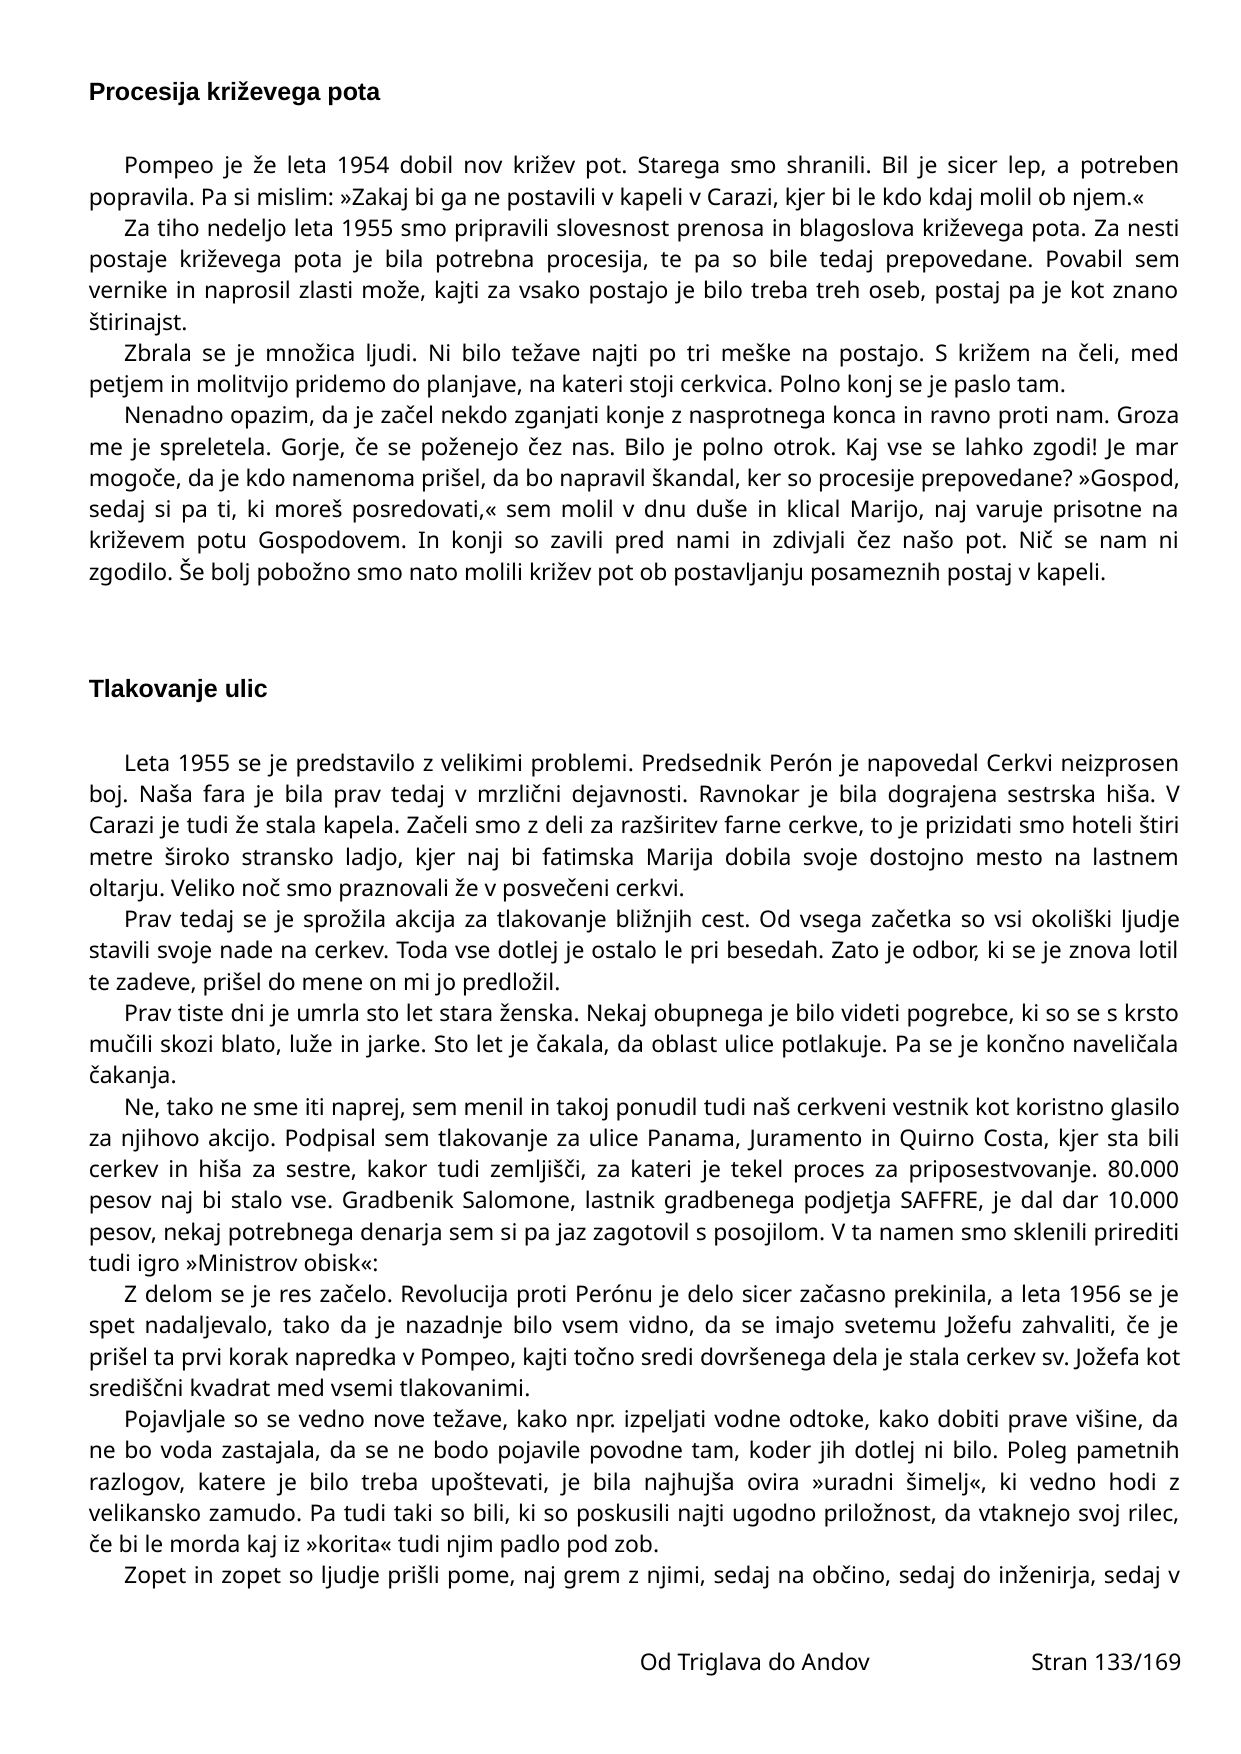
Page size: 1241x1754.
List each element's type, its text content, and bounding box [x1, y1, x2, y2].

text Nenadno opazim, da je začel nekdo zganjati konje z nasprotnega konca in ravno proti nam. Groza me je spreletela. Gorje, če se poženejo čez nas. Bilo je polno otrok. Kaj vse se lahko zgodi! Je mar mogoče, da je kdo namenoma prišel, da bo napravil škandal, ker so procesije prepovedane? »Gospod, sedaj si pa ti, ki moreš posredovati,« sem molil v dnu duše in klical Marijo, naj varuje prisotne na križevem potu Gospodovem. In konji so zavili pred nami in zdivjali čez našo pot. Nič se nam ni zgodilo. Še bolj pobožno smo nato molili križev pot ob postavljanju posameznih postaj v kapeli. [88, 399, 1181, 587]
text Zbrala se je množica ljudi. Ni bilo težave najti po tri meške na postajo. S križem na čeli, med petjem in molitvijo pridemo do planjave, na kateri stoji cerkvica. Polno konj se je paslo tam. [88, 337, 1181, 399]
subtitle Procesija križevega pota [88, 77, 1181, 106]
text Prav tiste dni je umrla sto let stara ženska. Nekaj obupnega je bilo videti pogrebce, ki so se s krsto mučili skozi blato, luže in jarke. Sto let je čakala, da oblast ulice potlakuje. Pa se je končno naveličala čakanja. [88, 997, 1181, 1091]
text Pojavljale so se vedno nove težave, kako npr. izpeljati vodne odtoke, kako dobiti prave višine, da ne bo voda zastajala, da se ne bodo pojavile povodne tam, koder jih dotlej ni bilo. Poleg pametnih razlogov, katere je bilo treba upoštevati, je bila najhujša ovira »uradni šimelj«, ki vedno hodi z velikansko zamudo. Pa tudi taki so bili, ki so poskusili najti ugodno priložnost, da vtaknejo svoj rilec, če bi le morda kaj iz »korita« tudi njim padlo pod zob. [88, 1403, 1181, 1559]
subtitle Tlakovanje ulic [88, 674, 1181, 703]
text Prav tedaj se je sprožila akcija za tlakovanje bližnjih cest. Od vsega začetka so vsi okoliški ljudje stavili svoje nade na cerkev. Toda vse dotlej je ostalo le pri besedah. Zato je odbor, ki se je znova lotil te zadeve, prišel do mene on mi jo predložil. [88, 903, 1181, 997]
text Ne, tako ne sme iti naprej, sem menil in takoj ponudil tudi naš cerkveni vestnik kot koristno glasilo za njihovo akcijo. Podpisal sem tlakovanje za ulice Panama, Juramento in Quirno Costa, kjer sta bili cerkev in hiša za sestre, kakor tudi zemljišči, za kateri je tekel proces za priposestvovanje. 80.000 pesov naj bi stalo vse. Gradbenik Salomone, lastnik gradbenega podjetja SAFFRE, je dal dar 10.000 pesov, nekaj potrebnega denarja sem si pa jaz zagotovil s posojilom. V ta namen smo sklenili prirediti tudi igro »Ministrov obisk«: [88, 1091, 1181, 1278]
text Leta 1955 se je predstavilo z velikimi problemi. Predsednik Perón je napovedal Cerkvi neizprosen boj. Naša fara je bila prav tedaj v mrzlični dejavnosti. Ravnokar je bila dograjena sestrska hiša. V Carazi je tudi že stala kapela. Začeli smo z deli za razširitev farne cerkve, to je prizidati smo hoteli štiri metre široko stransko ladjo, kjer naj bi fatimska Marija dobila svoje dostojno mesto na lastnem oltarju. Veliko noč smo praznovali že v posvečeni cerkvi. [88, 747, 1181, 903]
text Za tiho nedeljo leta 1955 smo pripravili slovesnost prenosa in blagoslova križevega pota. Za nesti postaje križevega pota je bila potrebna procesija, te pa so bile tedaj prepovedane. Povabil sem vernike in naprosil zlasti može, kajti za vsako postajo je bilo treba treh oseb, postaj pa je kot znano štirinajst. [88, 212, 1181, 337]
text Zopet in zopet so ljudje prišli pome, naj grem z njimi, sedaj na občino, sedaj do inženirja, sedaj v [88, 1559, 1181, 1591]
text Pompeo je že leta 1954 dobil nov križev pot. Starega smo shranili. Bil je sicer lep, a potreben popravila. Pa si mislim: »Zakaj bi ga ne postavili v kapeli v Carazi, kjer bi le kdo kdaj molil ob njem.« [88, 149, 1181, 212]
text Z delom se je res začelo. Revolucija proti Perónu je delo sicer začasno prekinila, a leta 1956 se je spet nadaljevalo, tako da je nazadnje bilo vsem vidno, da se imajo svetemu Jožefu zahvaliti, če je prišel ta prvi korak napredka v Pompeo, kajti točno sredi dovršenega dela je stala cerkev sv. Jožefa kot središčni kvadrat med vsemi tlakovanimi. [88, 1278, 1181, 1403]
